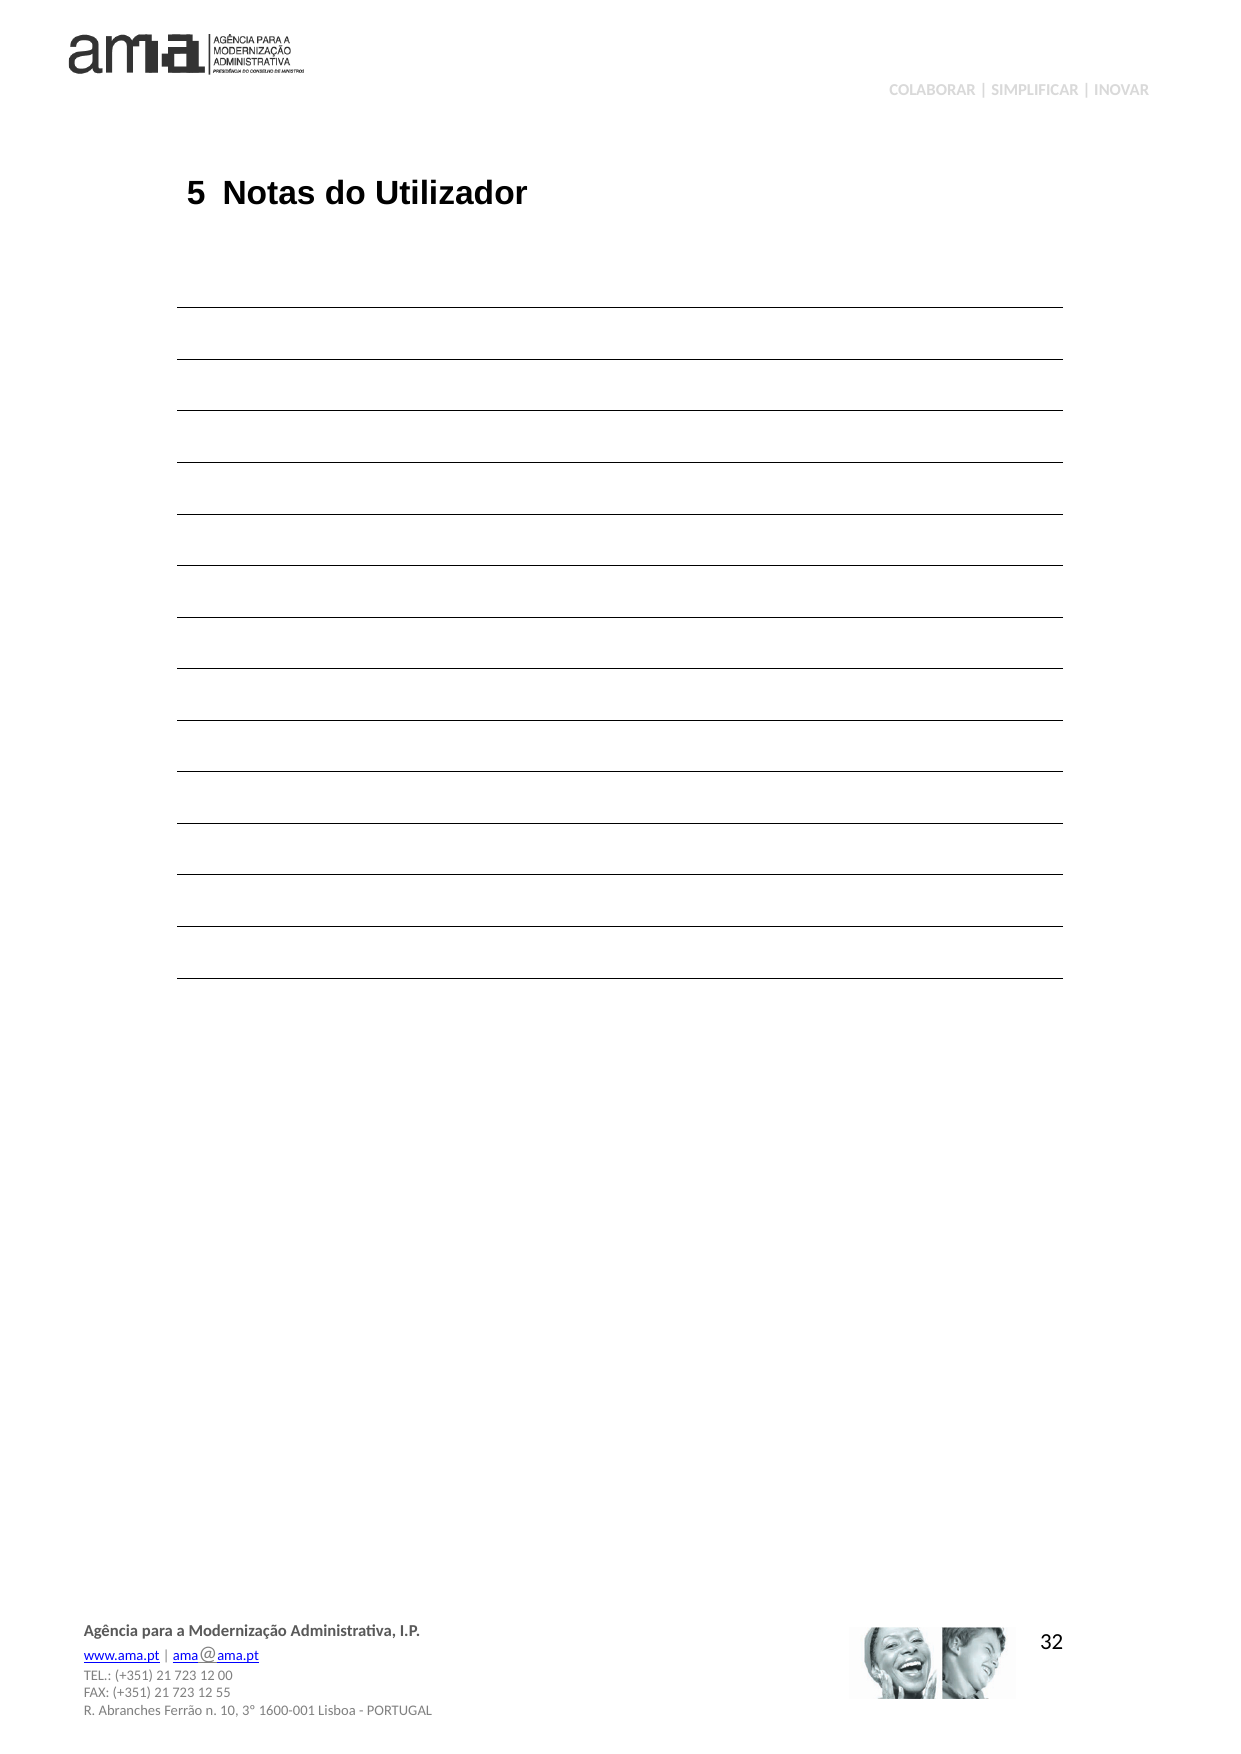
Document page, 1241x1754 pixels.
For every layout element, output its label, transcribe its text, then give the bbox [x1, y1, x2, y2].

picture [68, 34, 304, 75]
subtitle Notas do Utilizador [177, 173, 1063, 211]
picture [849, 1627, 1017, 1699]
